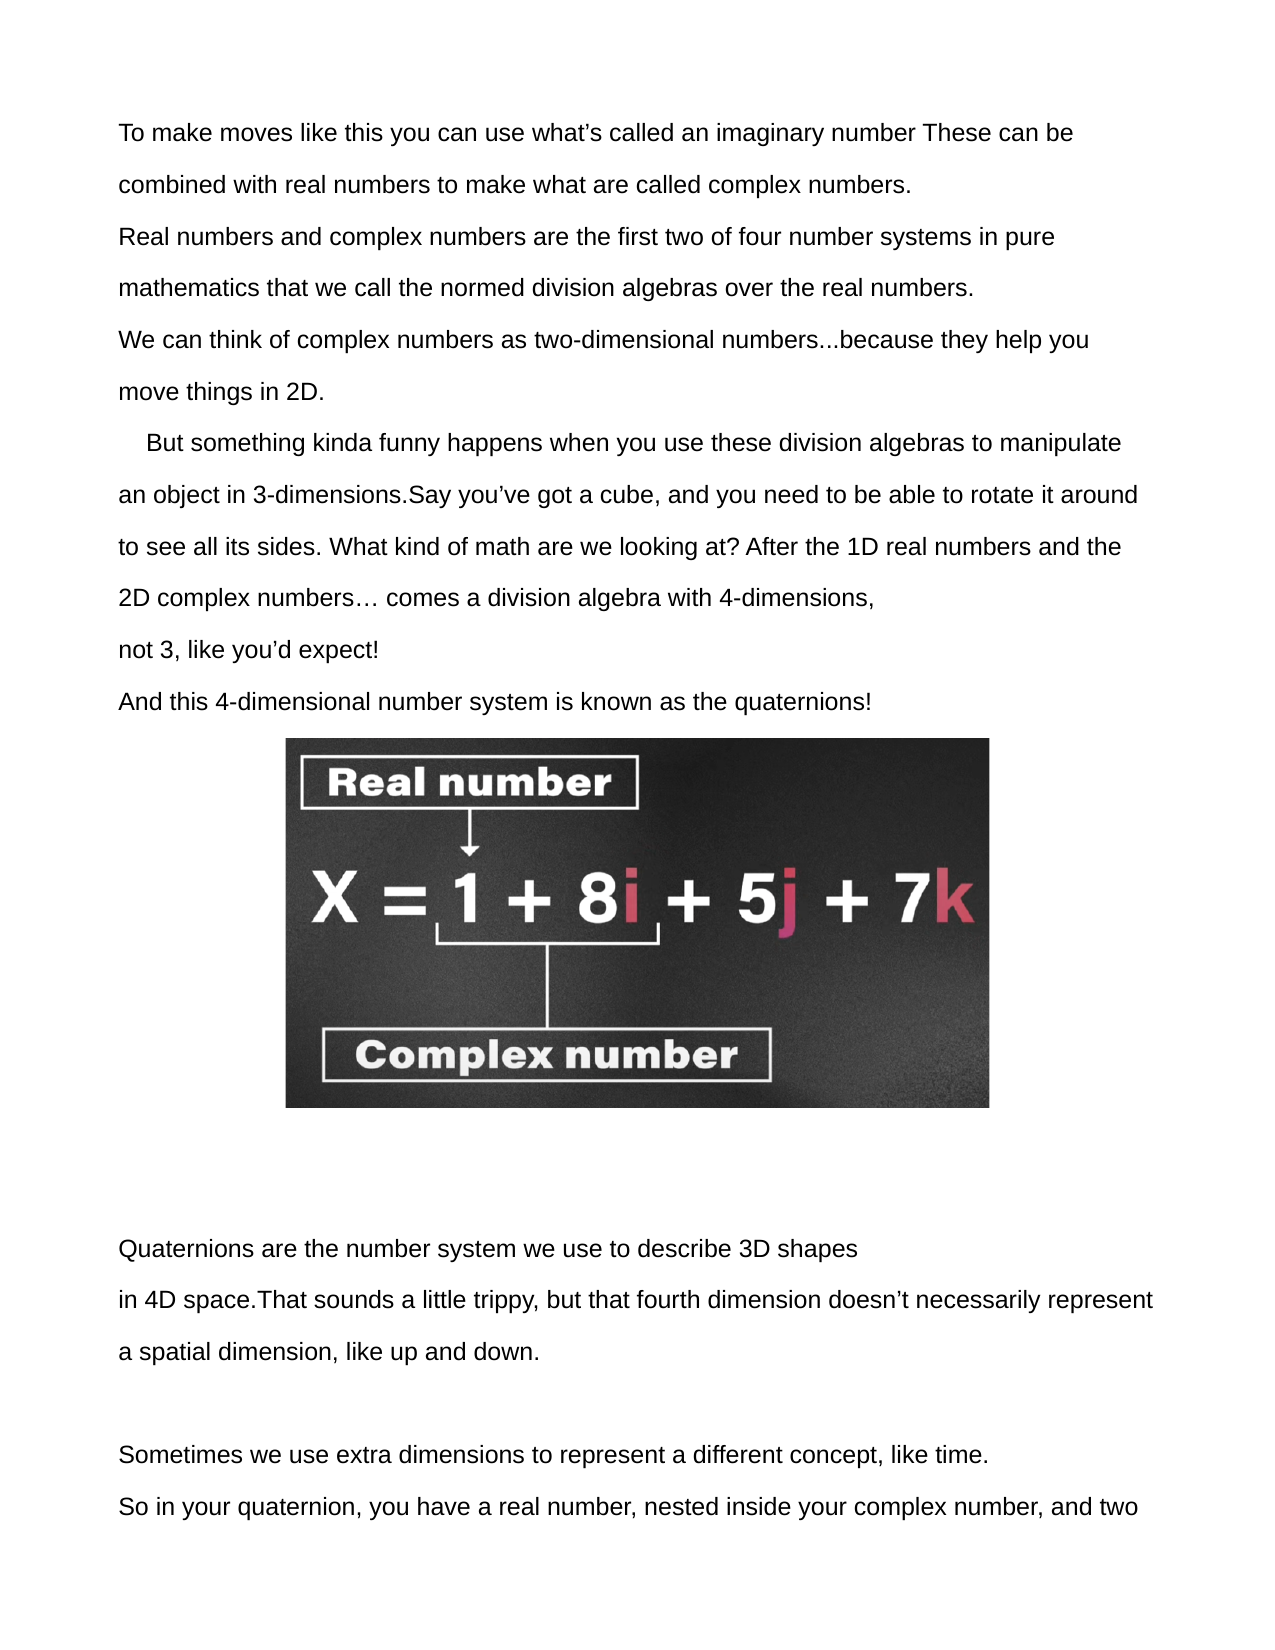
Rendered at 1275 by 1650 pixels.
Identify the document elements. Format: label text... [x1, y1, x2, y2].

text But something kinda funny happens when you use these division algebras to manipulate [118, 428, 1157, 457]
text an object in 3-dimensions.Say you’ve got a cube, and you need to be able to rotate it around to see all its sides. What kind of math are we looking at? After the 1D real numbers and the 2D complex numbers… comes a division algebra with 4-dimensions, [118, 480, 1157, 612]
text Sometimes we use extra dimensions to represent a different concept, like time. [118, 1441, 1157, 1469]
text Quaternions are the number system we use to describe 3D shapes [118, 1234, 1157, 1263]
text not 3, like you’d expect! [118, 635, 1157, 663]
text We can think of complex numbers as two-dimensional numbers...because they help you move things in 2D. [118, 325, 1157, 405]
picture [285, 738, 990, 1108]
text Real numbers and complex numbers are the first two of four number systems in pure mathematics that we call the normed division algebras over the real numbers. [118, 221, 1157, 302]
text So in your quaternion, you have a real number, nested inside your complex number, and two [118, 1492, 1157, 1521]
text a spatial dimension, like up and down. [118, 1337, 1157, 1366]
text in 4D space.That sounds a little trippy, but that fourth dimension doesn’t necessarily represent [118, 1286, 1157, 1314]
text To make moves like this you can use what’s called an imaginary number These can be combined with real numbers to make what are called complex numbers. [118, 118, 1157, 198]
text And this 4-dimensional number system is known as the quaternions! [118, 686, 1157, 715]
